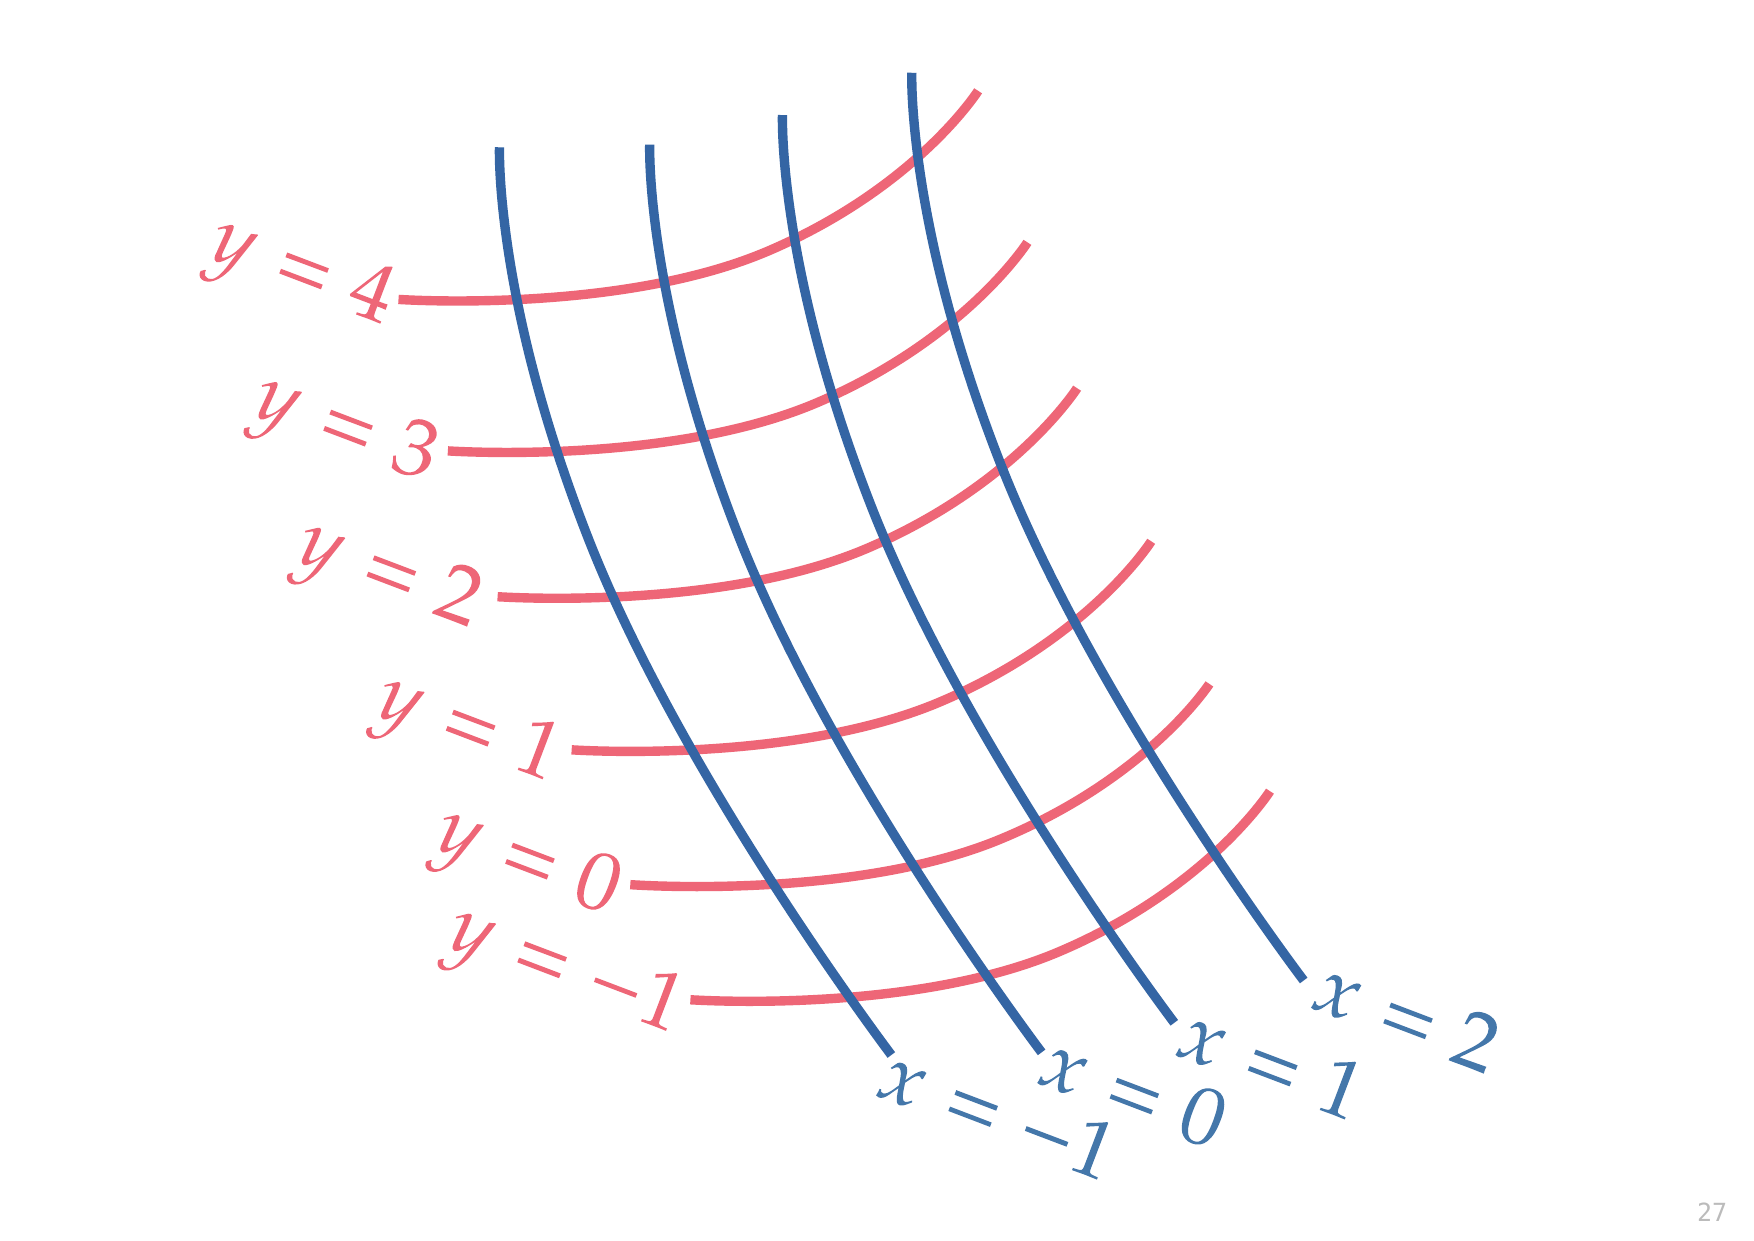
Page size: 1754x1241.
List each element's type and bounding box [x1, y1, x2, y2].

text_box [286, 527, 346, 585]
text_box [505, 859, 549, 880]
text_box [323, 426, 367, 447]
text_box [517, 721, 554, 780]
text_box [1319, 1061, 1357, 1120]
text_box [1389, 1002, 1433, 1023]
text_box [199, 224, 258, 282]
text_box [1115, 1077, 1160, 1099]
text_box [1383, 1018, 1427, 1040]
text_box [425, 815, 484, 872]
text_box [243, 382, 302, 439]
text_box [431, 564, 481, 627]
text_box [1175, 1021, 1226, 1065]
text_box [1037, 1050, 1088, 1093]
text_box [1109, 1094, 1153, 1115]
text_box [366, 682, 425, 739]
text_box [641, 973, 678, 1031]
text_box [1247, 1066, 1292, 1087]
text_box [948, 1106, 992, 1127]
text_box [511, 842, 555, 864]
text_box [523, 941, 567, 962]
text_box [349, 266, 393, 324]
text_box [1310, 974, 1362, 1018]
text_box [437, 913, 496, 971]
text_box [1448, 1011, 1497, 1074]
text_box [452, 709, 496, 730]
text_box [593, 977, 638, 998]
text_box [517, 957, 561, 979]
text_box [329, 409, 373, 430]
text_box [577, 853, 620, 910]
text_box [285, 252, 329, 273]
text_box [1254, 1049, 1298, 1071]
text_box [876, 1062, 927, 1106]
text_box [1072, 1122, 1109, 1180]
text_box [445, 726, 490, 747]
text_box [279, 268, 323, 290]
text_box [1181, 1088, 1225, 1145]
text_box [1024, 1126, 1069, 1147]
text_box [391, 419, 437, 476]
text_box [372, 555, 417, 576]
text_box [954, 1090, 998, 1111]
text_box [366, 571, 410, 593]
